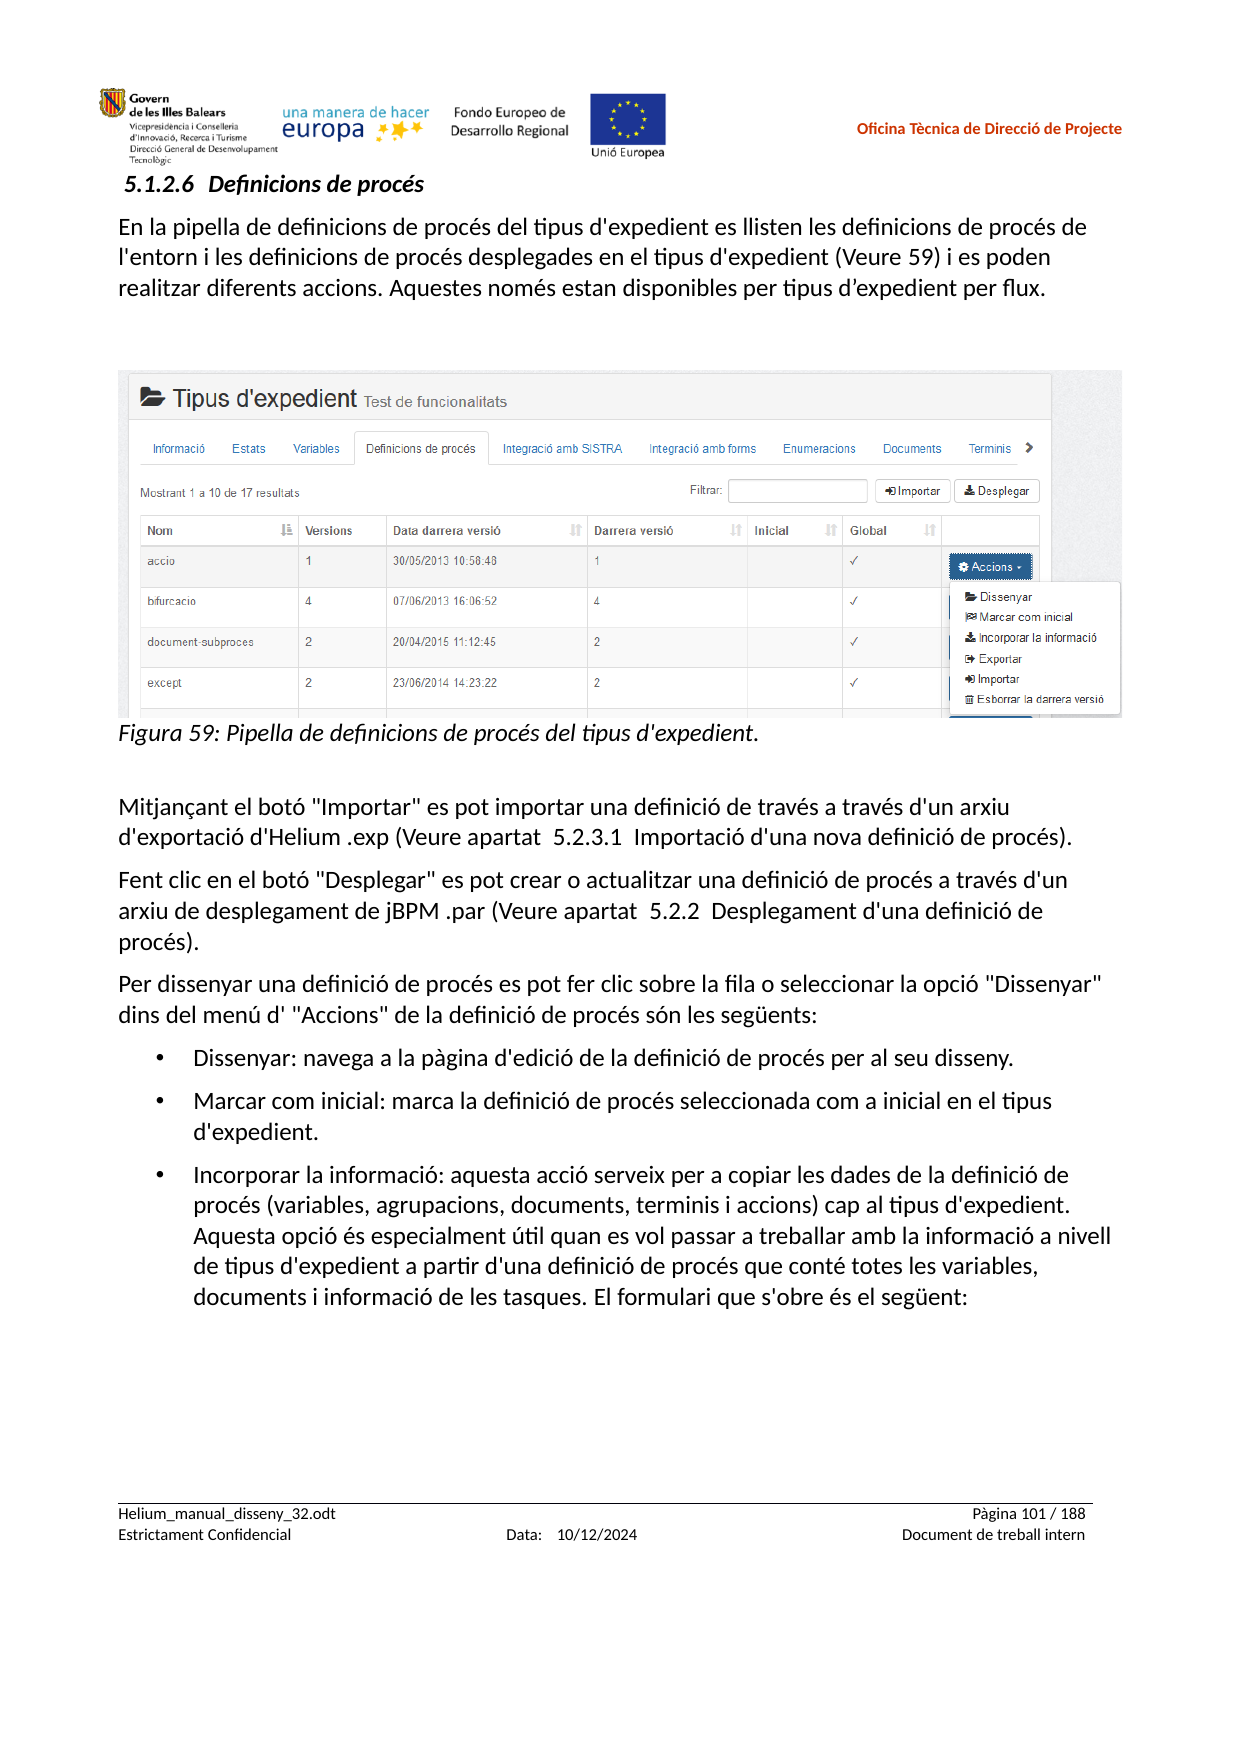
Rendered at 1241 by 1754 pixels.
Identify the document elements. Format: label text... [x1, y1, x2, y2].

picture [118, 370, 1123, 718]
text Fent clic en el botó "Desplegar" es pot crear o actualitzar una definició de procés a través d'un arxiu de desplegament de jBPM .par (Veure apartat 5.2.2 Desplegament d'una definició de procés). [118, 864, 1122, 956]
subtitle Definicions de procés [118, 168, 1122, 198]
text Mitjançant el botó "Importar" es pot importar una definició de través a través d'un arxiu d'exportació d'Helium .exp (Veure apartat 5.2.3.1 Importació d'una nova definició de procés). [118, 791, 1122, 852]
list Dissenyar: navega a la pàgina d'edició de la definició de procés per al seu disseny. [156, 1042, 1122, 1073]
list Incorporar la informació: aquesta acció serveix per a copiar les dades de la definició de procés (variables, agrupacions, documents, terminis i accions) cap al tipus d'expedient. Aquesta opció és especialment útil quan es vol passar a treballar amb la informació a nivell de tipus d'expedient a partir d'una definició de procés que conté totes les variables, documents i informació de les tasques. El formulari que s'obre és el següent: [156, 1159, 1122, 1311]
text Per dissenyar una definició de procés es pot fer clic sobre la fila o seleccionar la opció "Dissenyar" dins del menú d' "Accions" de la definició de procés són les següents: [118, 969, 1122, 1030]
list Marcar com inicial: marca la definició de procés seleccionada com a inicial en el tipus d'expedient. [156, 1085, 1122, 1146]
picture [99, 87, 668, 166]
text En la pipella de definicions de procés del tipus d'expedient es llisten les definicions de procés de l'entorn i les definicions de procés desplegades en el tipus d'expedient (Veure 59) i es poden realitzar diferents accions. Aquestes només estan disponibles per tipus d’expedient per flux. [118, 211, 1122, 302]
text Figura 59: Pipella de definicions de procés del tipus d'expedient. [118, 718, 1122, 748]
